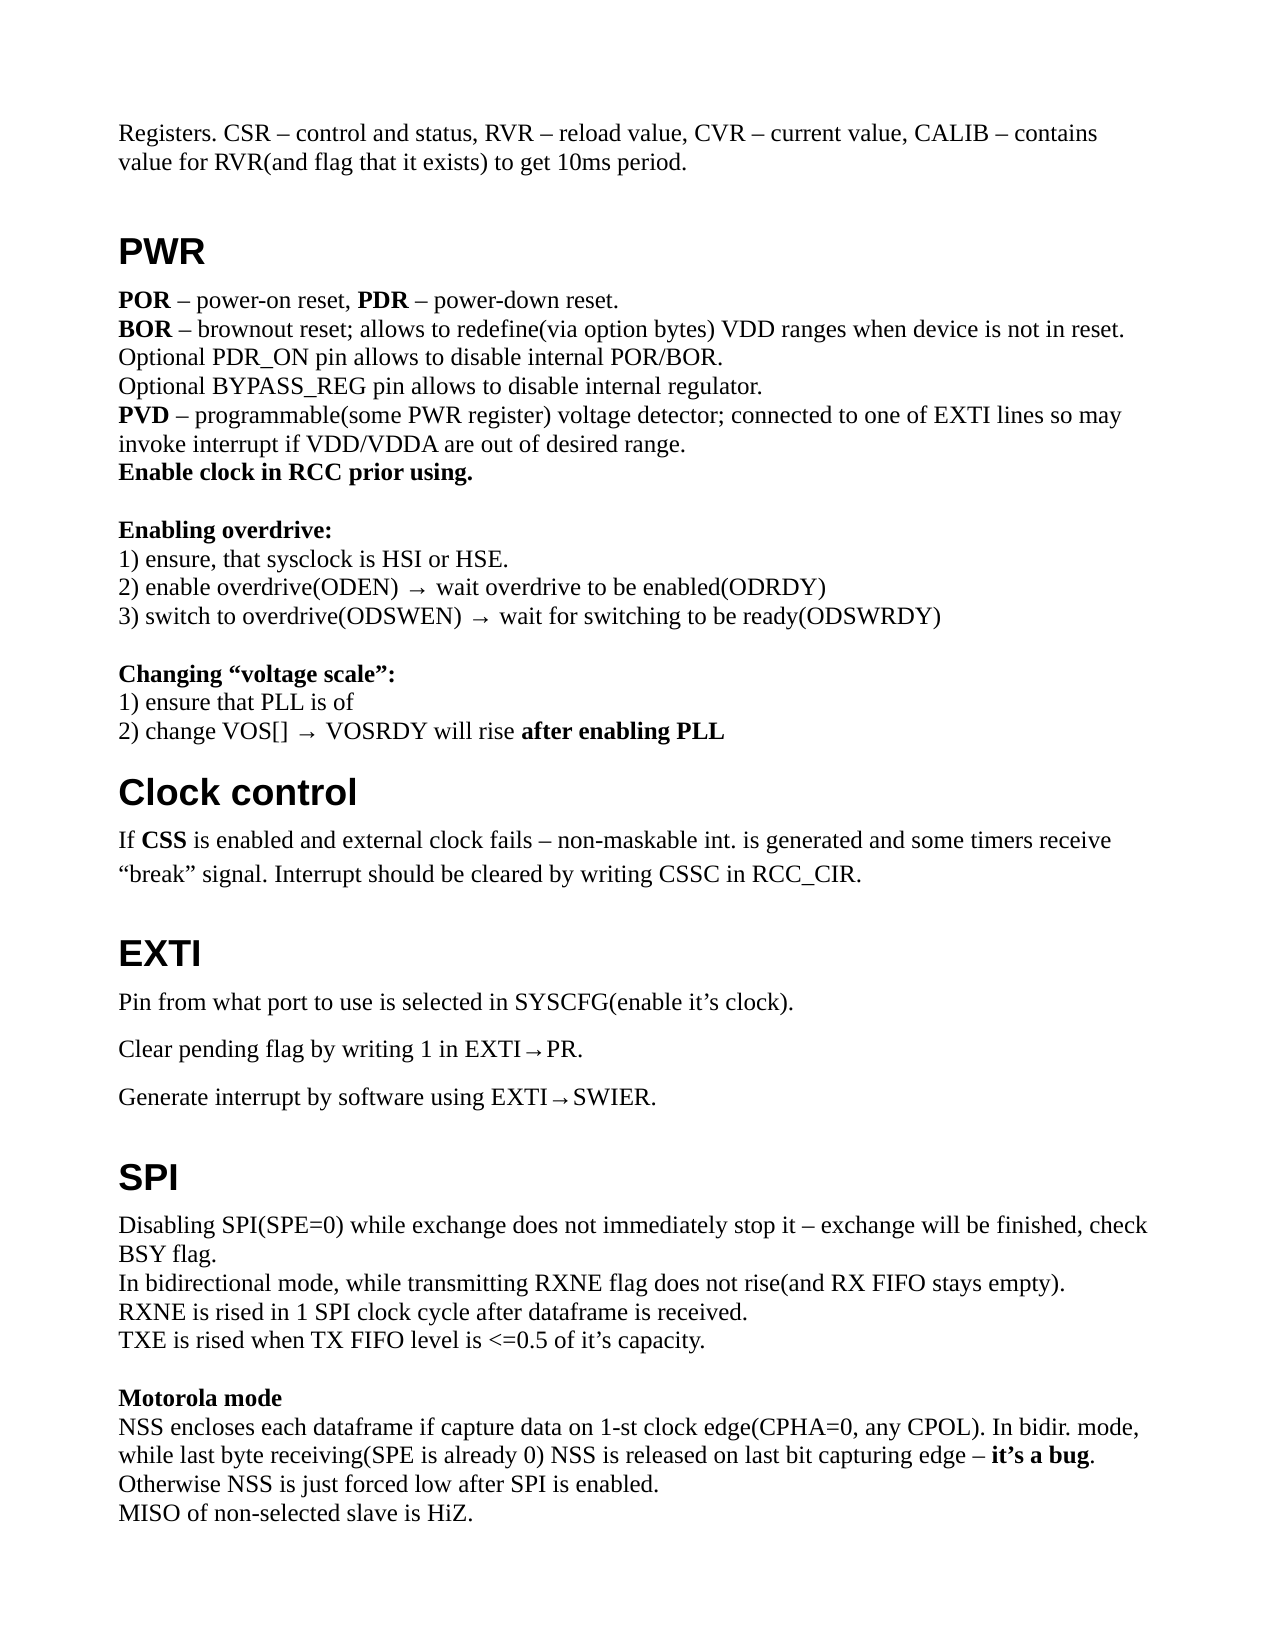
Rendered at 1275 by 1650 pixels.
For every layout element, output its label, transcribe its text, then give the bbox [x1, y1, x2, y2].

text TXE is rised when TX FIFO level is <=0.5 of it’s capacity. [118, 1325, 1157, 1354]
text PVD – programmable(some PWR register) voltage detector; connected to one of EXTI lines so may invoke interrupt if VDD/VDDA are out of desired range. [118, 400, 1157, 457]
text Generate interrupt by software using EXTI→SWIER. [118, 1082, 1157, 1111]
subtitle Clock control [118, 770, 1157, 813]
text Changing “voltage scale”: [118, 659, 1157, 687]
text Enable clock in RCC prior using. [118, 457, 1157, 486]
text 1) ensure, that sysclock is HSI or HSE. [118, 544, 1157, 572]
text Optional PDR_ON pin allows to disable internal POR/BOR. [118, 342, 1157, 371]
text 2) change VOS[] → VOSRDY will rise after enabling PLL [118, 716, 1157, 745]
text Clear pending flag by writing 1 in EXTI→PR. [118, 1034, 1157, 1063]
text POR – power-on reset, PDR – power-down reset. [118, 285, 1157, 314]
text Optional BYPASS_REG pin allows to disable internal regulator. [118, 371, 1157, 400]
subtitle PWR [118, 229, 1157, 272]
text 1) ensure that PLL is of [118, 687, 1157, 716]
text Pin from what port to use is selected in SYSCFG(enable it’s clock). [118, 987, 1157, 1016]
text In bidirectional mode, while transmitting RXNE flag does not rise(and RX FIFO stays empty). [118, 1268, 1157, 1297]
text Motorola mode [118, 1383, 1157, 1412]
text 2) enable overdrive(ODEN) → wait overdrive to be enabled(ODRDY) [118, 572, 1157, 601]
text MISO of non-selected slave is HiZ. [118, 1498, 1157, 1527]
text Enabling overdrive: [118, 515, 1157, 544]
text Registers. CSR – control and status, RVR – reload value, CVR – current value, CALIB – contains value for RVR(and flag that it exists) to get 10ms period. [118, 118, 1157, 176]
text NSS encloses each dataframe if capture data on 1-st clock edge(CPHA=0, any CPOL). In bidir. mode, while last byte receiving(SPE is already 0) NSS is released on last bit capturing edge – it’s a bug. [118, 1412, 1157, 1469]
subtitle SPI [118, 1155, 1157, 1198]
subtitle EXTI [118, 931, 1157, 974]
text Disabling SPI(SPE=0) while exchange does not immediately stop it – exchange will be finished, check BSY flag. [118, 1210, 1157, 1268]
text Otherwise NSS is just forced low after SPI is enabled. [118, 1469, 1157, 1498]
text 3) switch to overdrive(ODSWEN) → wait for switching to be ready(ODSWRDY) [118, 601, 1157, 630]
text If CSS is enabled and external clock fails – non-maskable int. is generated and some timers receive “break” signal. Interrupt should be cleared by writing CSSC in RCC_CIR. [118, 826, 1157, 887]
text BOR – brownout reset; allows to redefine(via option bytes) VDD ranges when device is not in reset. [118, 314, 1157, 342]
text RXNE is rised in 1 SPI clock cycle after dataframe is received. [118, 1297, 1157, 1325]
